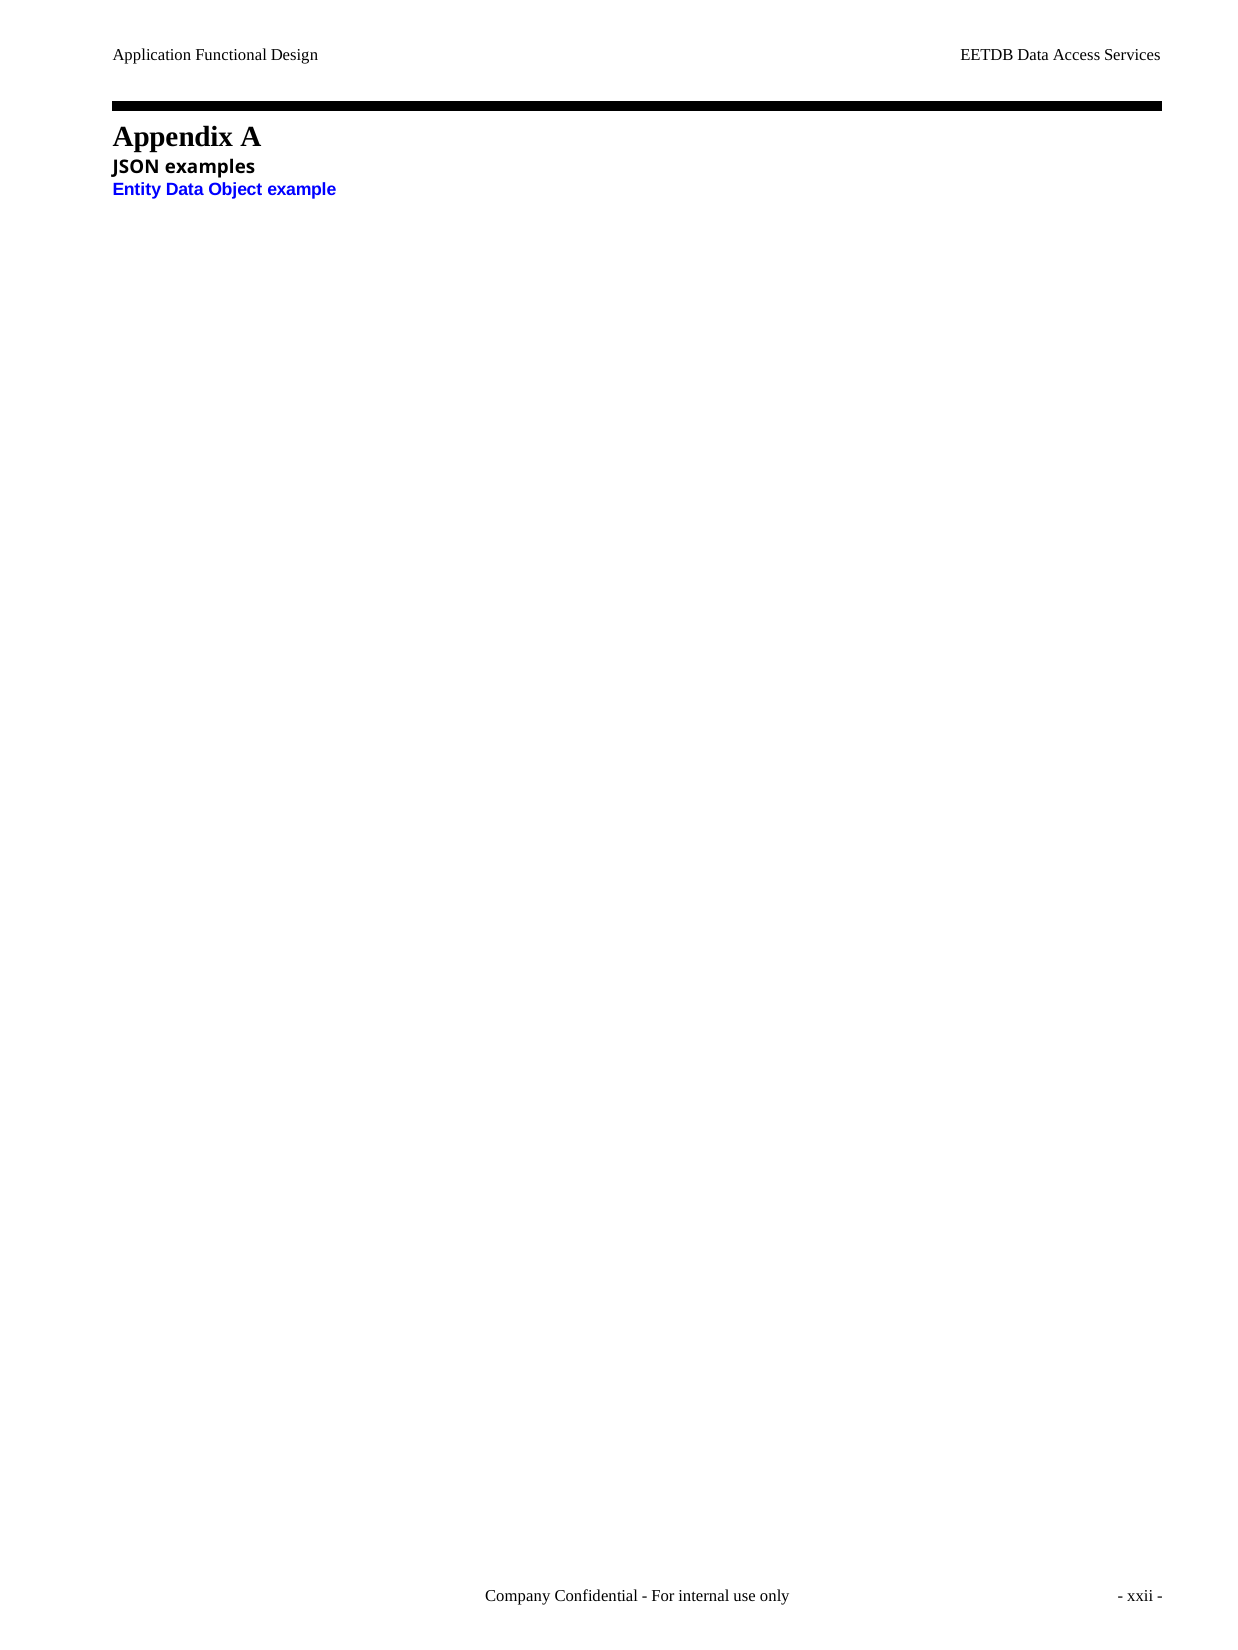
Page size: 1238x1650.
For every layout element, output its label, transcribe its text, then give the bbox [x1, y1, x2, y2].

text JSON examples [112, 153, 1162, 179]
subtitle Appendix A [112, 111, 1162, 153]
text Entity Data Object example [112, 179, 1162, 199]
